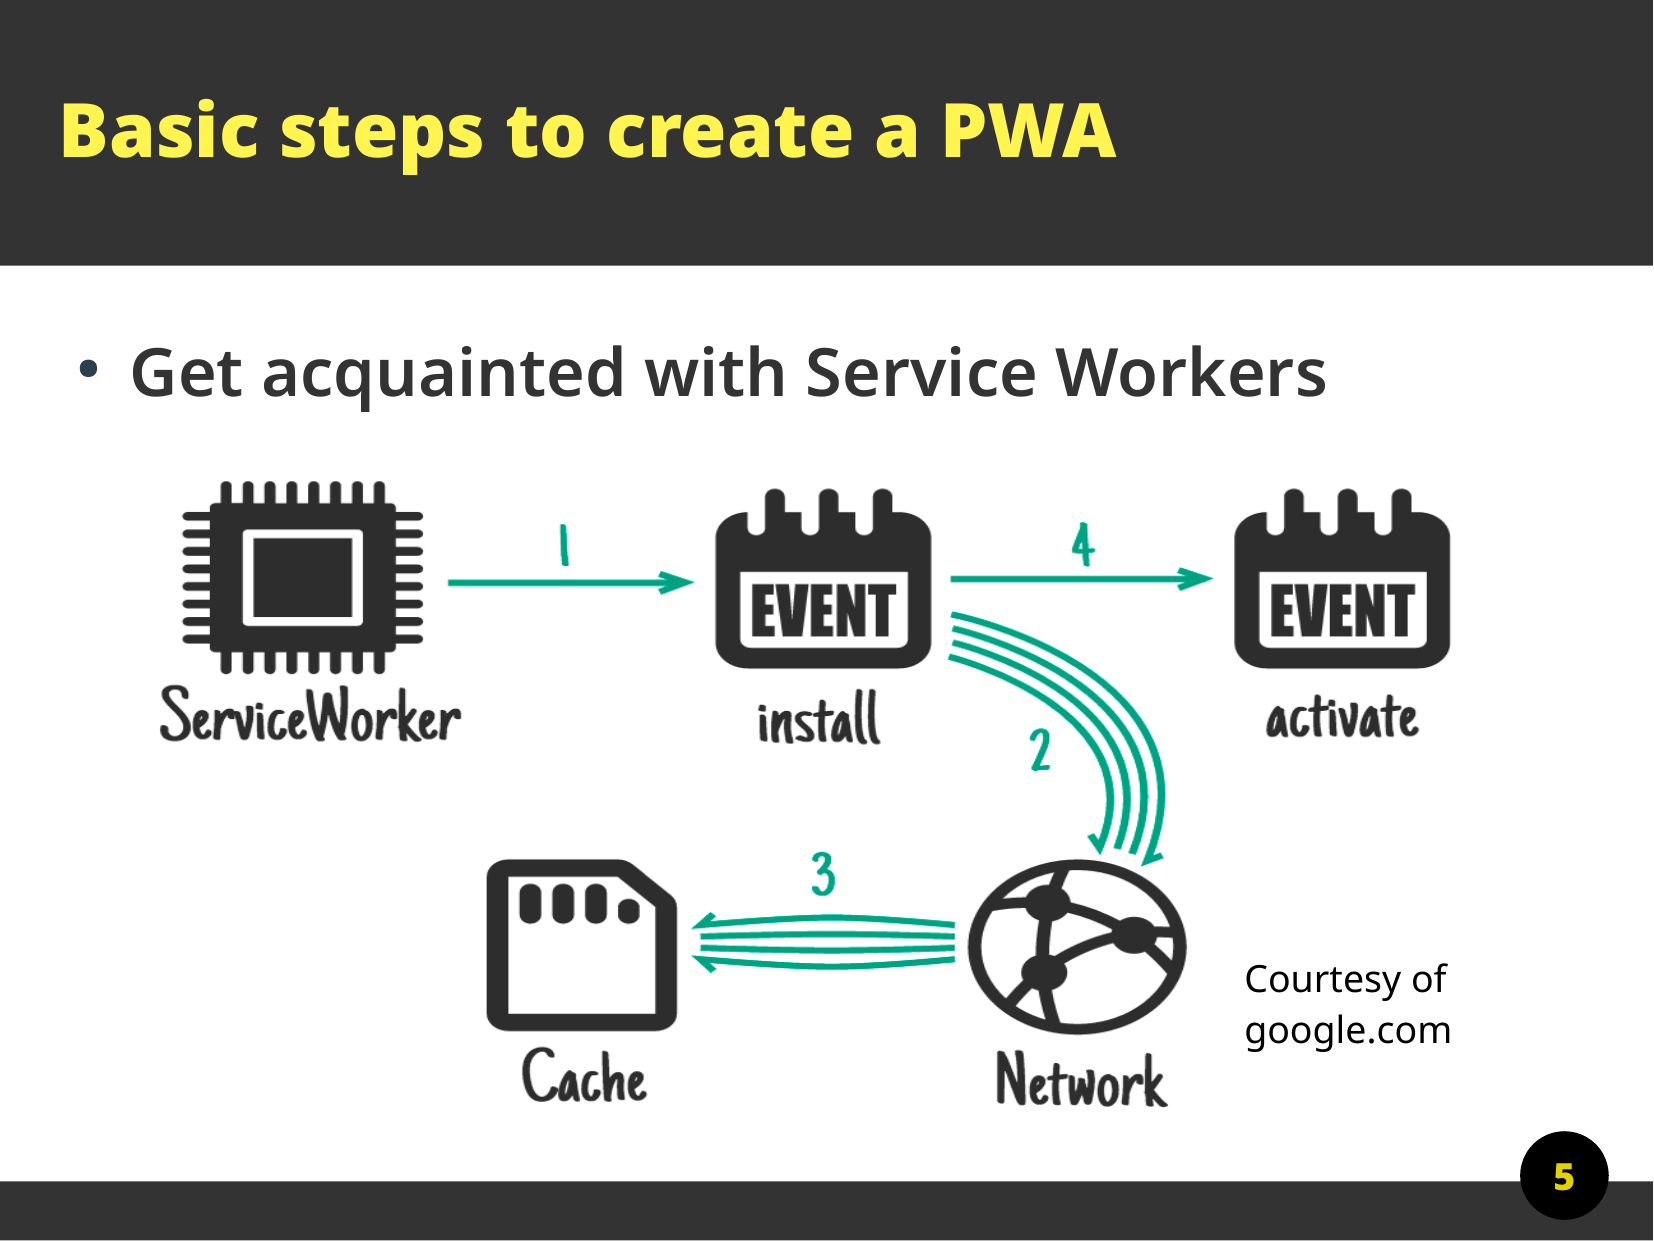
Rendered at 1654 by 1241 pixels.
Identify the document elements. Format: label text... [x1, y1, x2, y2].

text_box Courtesy of google.com [1229, 945, 1590, 1055]
list Get acquainted with Service Workers [58, 324, 1594, 1152]
title Basic steps to create a PWA [58, 49, 1594, 207]
picture [159, 465, 1455, 1111]
